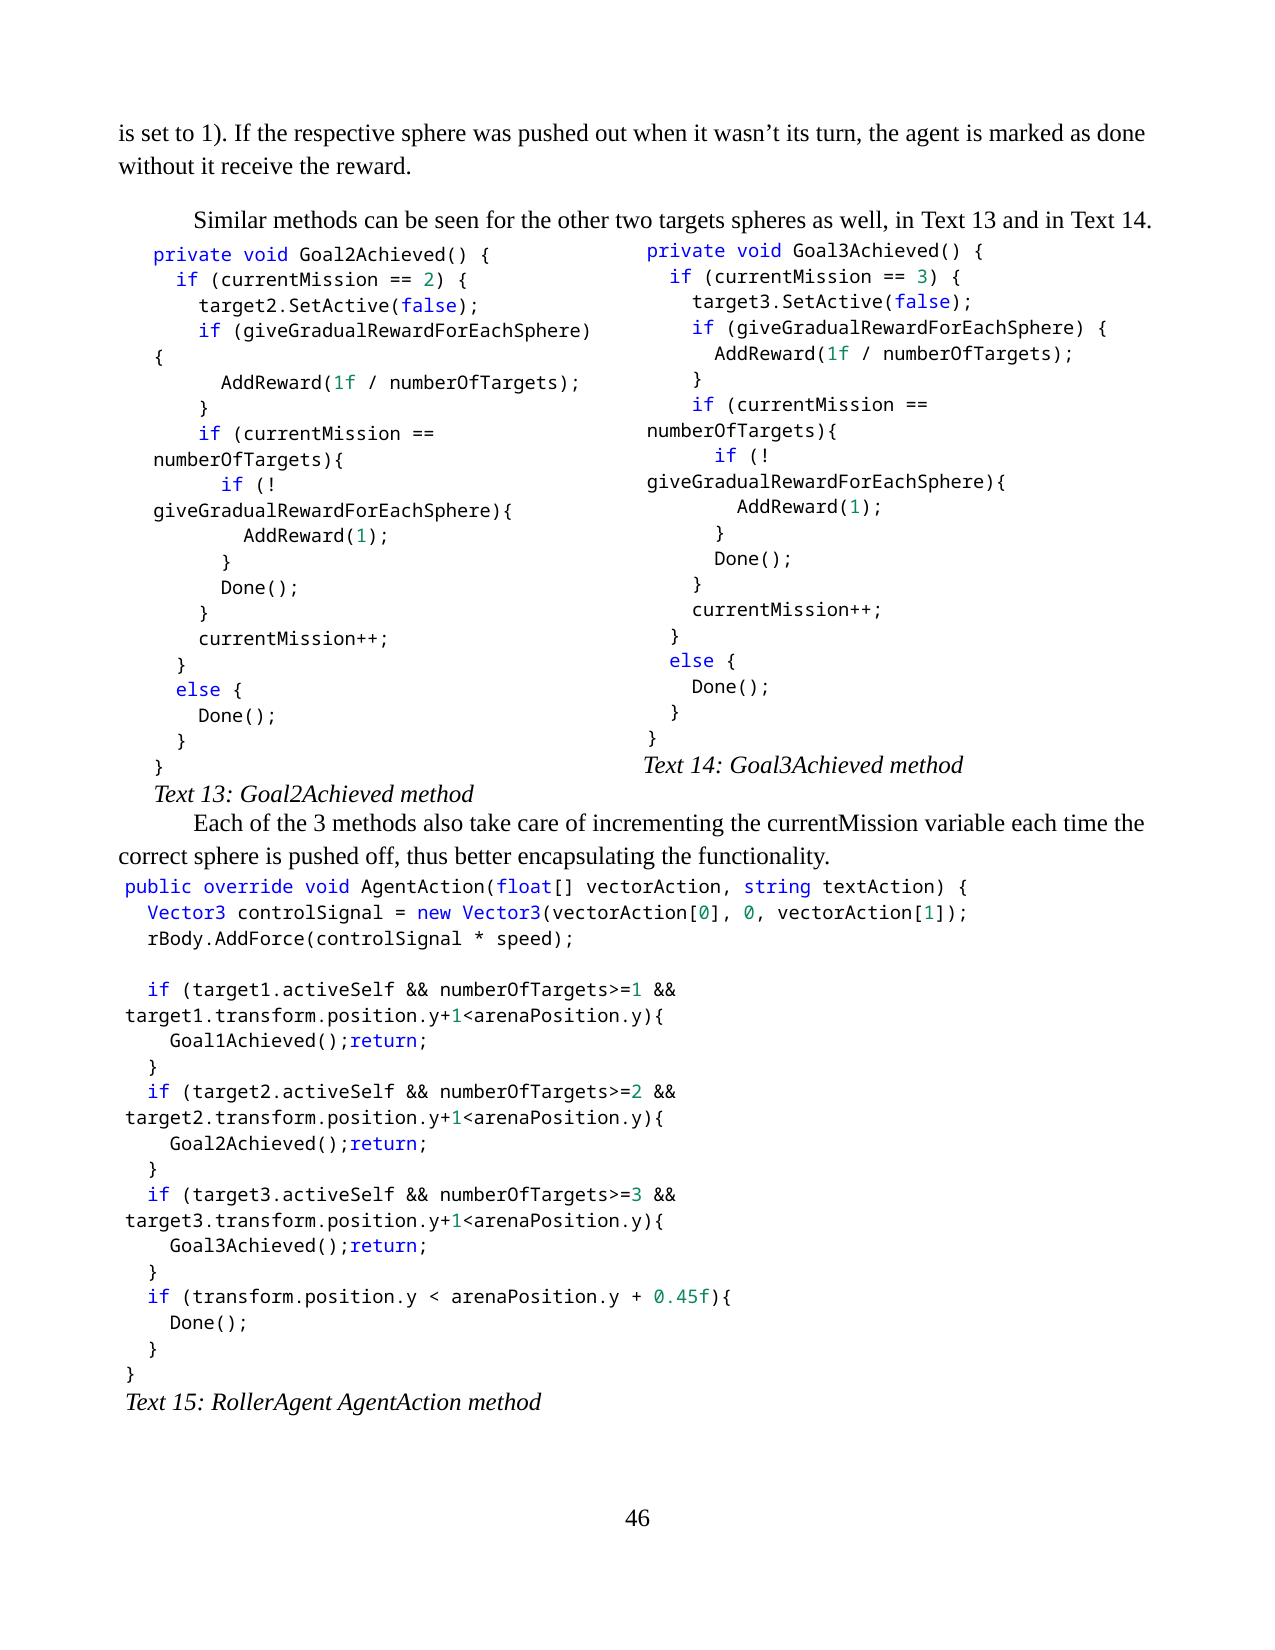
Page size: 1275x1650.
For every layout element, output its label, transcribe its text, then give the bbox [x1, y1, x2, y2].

text Text 14: Goal3Achieved method [643, 250, 1113, 779]
text Each of the 3 methods also take care of incrementing the currentMission variable each time the correct sphere is pushed off, thus better encapsulating the functionality. [118, 238, 1157, 870]
text [125, 874, 1153, 886]
text Text 15: RollerAgent AgentAction method [125, 886, 1153, 1415]
text Text 13: Goal2Achieved method [153, 247, 605, 808]
text [153, 235, 605, 247]
text Similar methods can be seen for the other two targets spheres as well, in Text 13 and in Text 14. [118, 205, 1157, 233]
text is set to 1). If the respective sphere was pushed out when it wasn’t its turn, the agent is marked as done without it receive the reward. [118, 118, 1157, 180]
